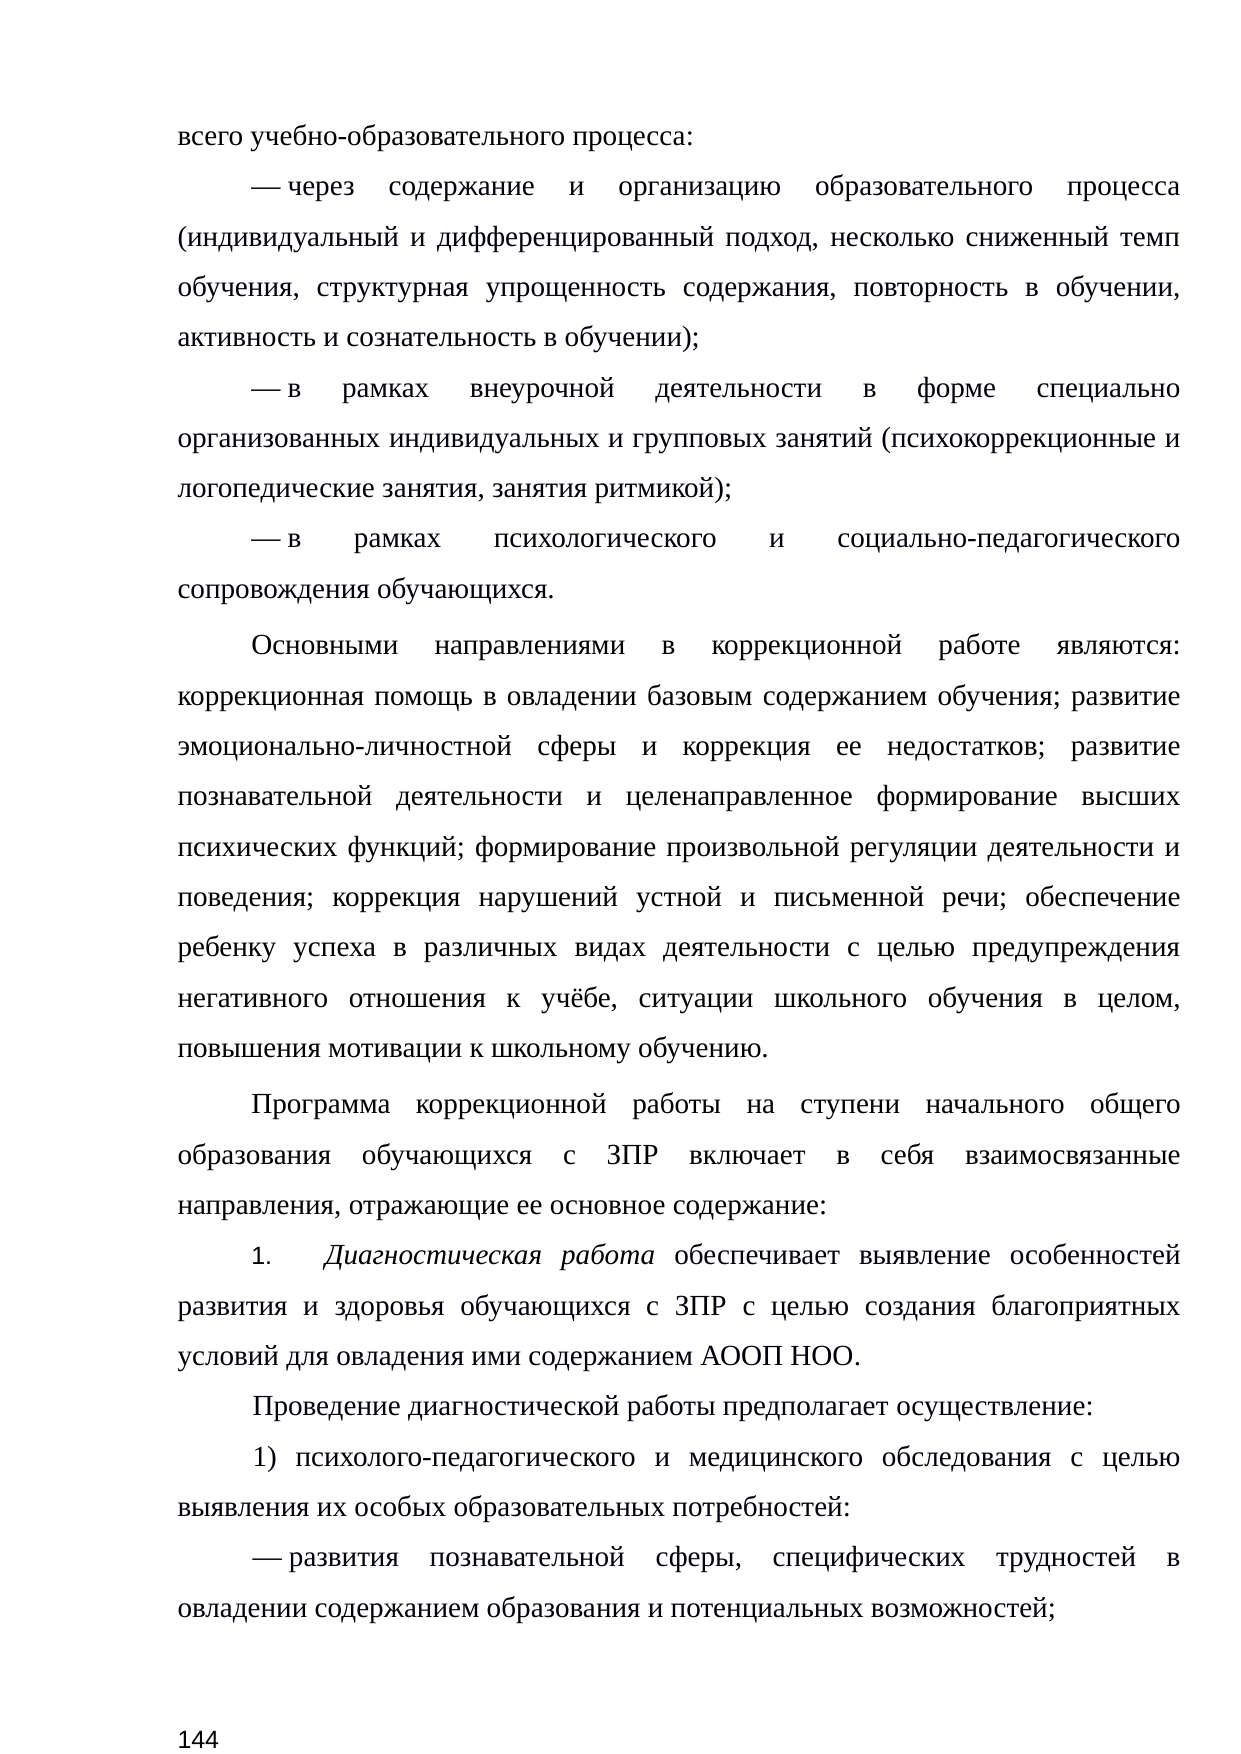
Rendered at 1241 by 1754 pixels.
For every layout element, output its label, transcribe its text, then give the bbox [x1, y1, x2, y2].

text ― через содержание и организацию образовательного процесса (индивидуальный и дифференцированный подход, несколько сниженный темп обучения, структурная упрощенность содержания, повторность в обучении, активность и сознательность в обучении); [177, 168, 1181, 353]
text ― в рамках психологического и социально-педагогического сопровождения обучающихся. [177, 521, 1181, 604]
text ― в рамках внеурочной деятельности в форме специально организованных индивидуальных и групповых занятий (психокоррекционные и логопедические занятия, занятия ритмикой); [177, 370, 1181, 504]
text ― развития познавательной сферы, специфических трудностей в овладении содержанием образования и потенциальных возможностей; [177, 1539, 1181, 1623]
text всего учебно-образовательного процесса: [177, 118, 1181, 152]
text Проведение диагностической работы предполагает осуществление: [177, 1388, 1181, 1422]
text Основными направлениями в коррекционной работе являются: коррекционная помощь в овладении базовым содержанием обучения; развитие эмоционально-личностной сферы и коррекция ее недостатков; развитие познавательной деятельности и целенаправленное формирование высших психических функций; формирование произвольной регуляции деятельности и поведения; коррекция нарушений устной и письменной речи; обеспечение ребенку успеха в различных видах деятельности с целью предупреждения негативного отношения к учёбе, ситуации школьного обучения в целом, повышения мотивации к школьному обучению. [177, 627, 1181, 1063]
text 1) психолого-педагогического и медицинского обследования с целью выявления их особых образовательных потребностей: [177, 1439, 1181, 1523]
text Программа коррекционной работы на ступени начального общего образования обучающихся с ЗПР включает в себя взаимосвязанные направления, отражающие ее основное содержание: [177, 1087, 1181, 1221]
list Диагностическая работа обеспечивает выявление особенностей развития и здоровья обучающихся с ЗПР с целью создания благоприятных условий для овладения ими содержанием АООП НОО. [177, 1237, 1181, 1372]
